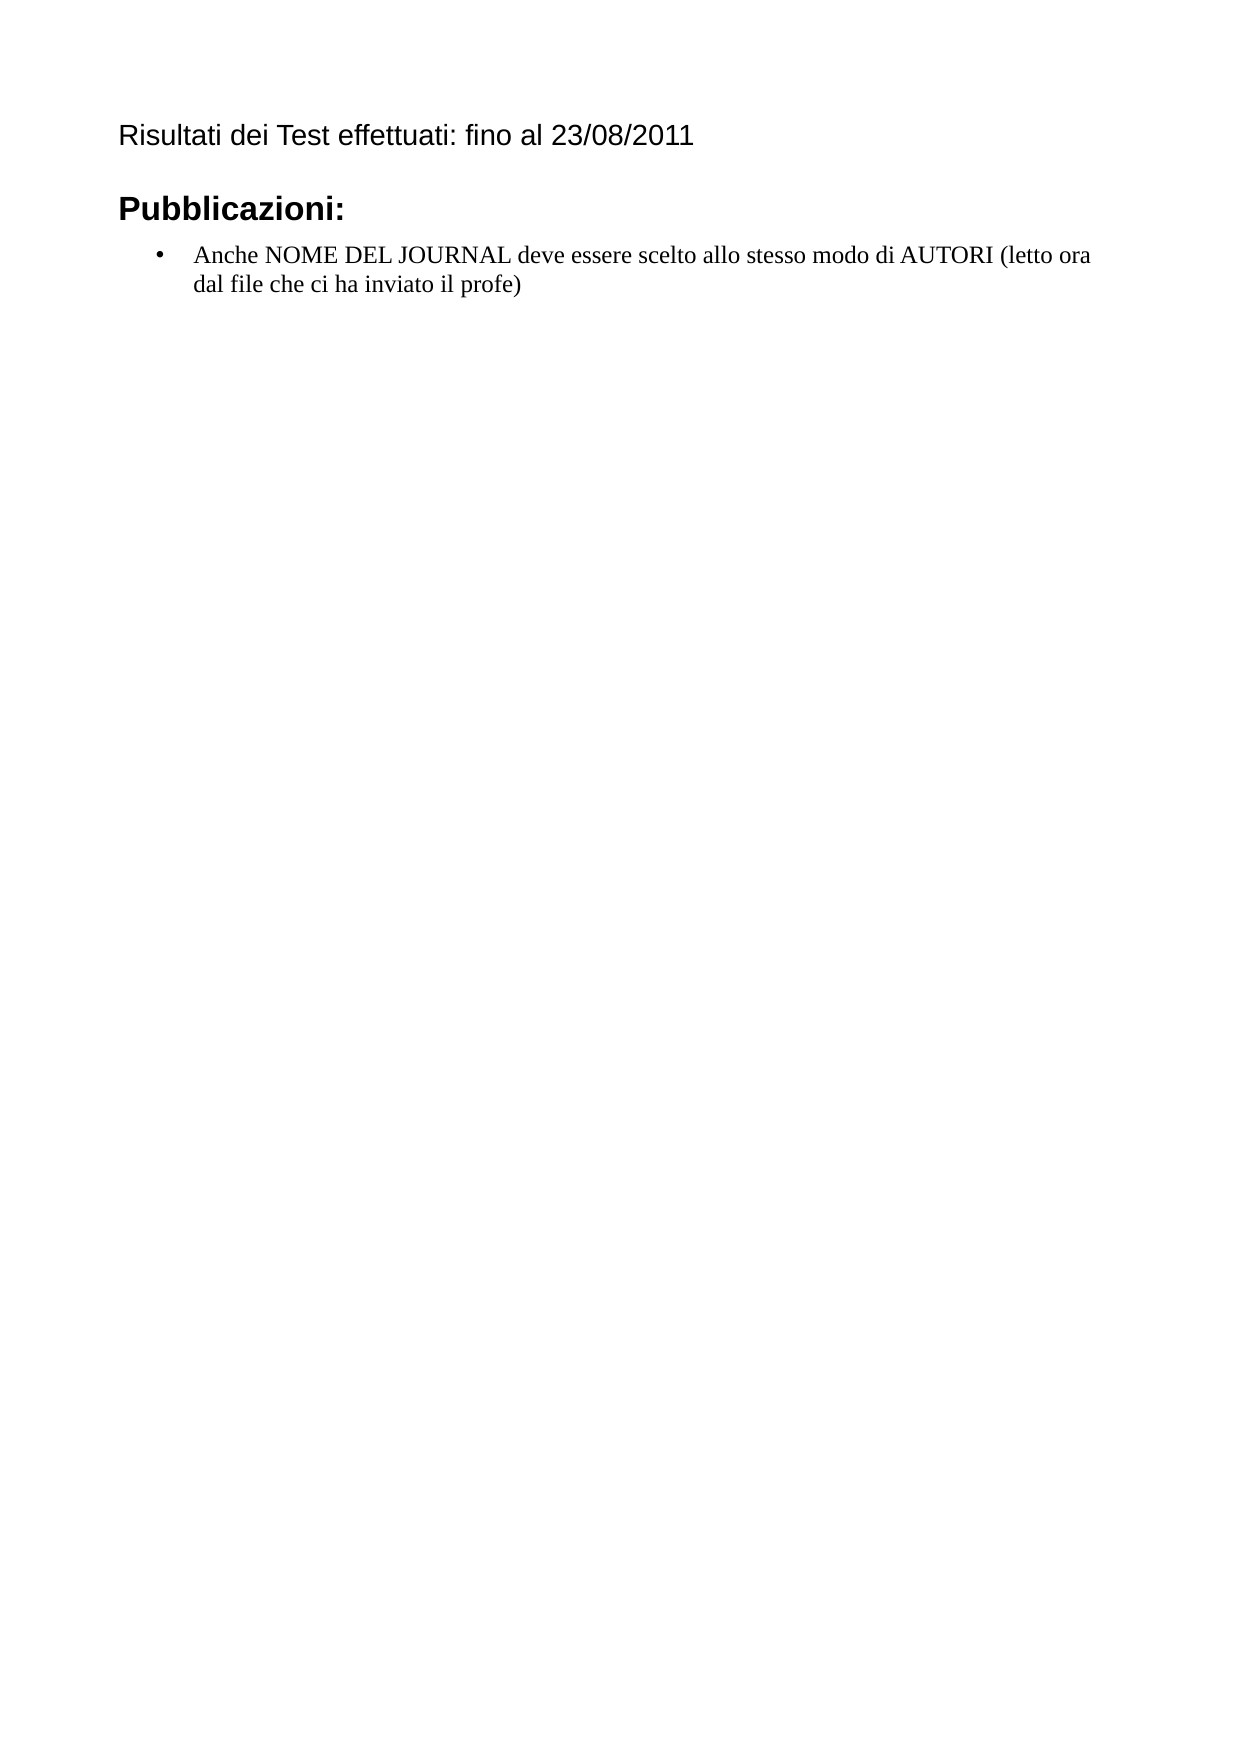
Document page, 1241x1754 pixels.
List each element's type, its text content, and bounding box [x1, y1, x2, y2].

subtitle Pubblicazioni: [118, 189, 1122, 228]
list Anche NOME DEL JOURNAL deve essere scelto allo stesso modo di AUTORI (letto ora dal file che ci ha inviato il profe) [156, 240, 1122, 298]
subtitle Risultati dei Test effettuati: fino al 23/08/2011 [118, 118, 1122, 152]
